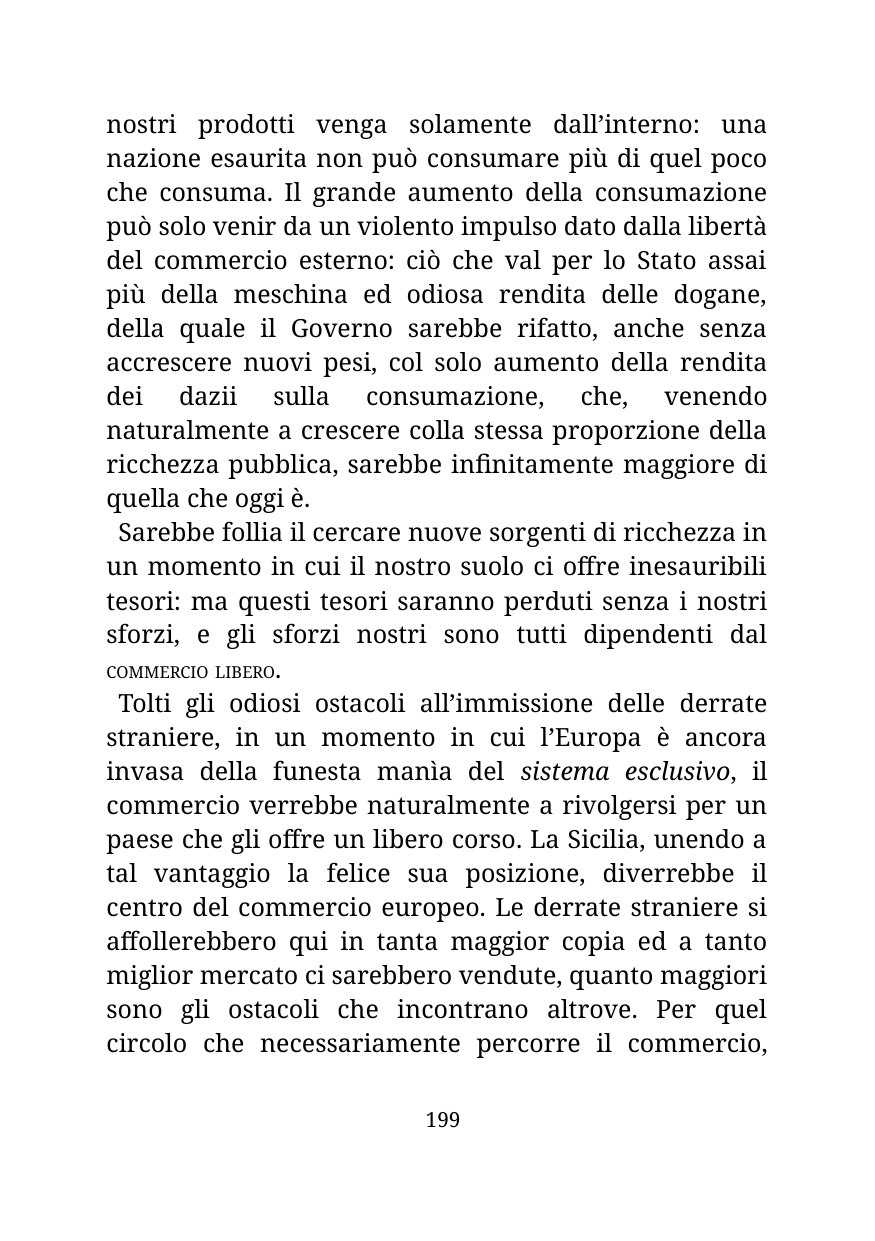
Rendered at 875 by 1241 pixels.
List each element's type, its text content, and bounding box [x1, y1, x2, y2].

text Tolti gli odiosi ostacoli all’immissione delle derrate straniere, in un momento in cui l’Europa è ancora invasa della funesta manìa del sistema esclusivo, il commercio verrebbe naturalmente a rivolgersi per un paese che gli offre un libero corso. La Sicilia, unendo a tal vantaggio la felice sua posizione, diverrebbe il centro del commercio europeo. Le derrate straniere si affollerebbero qui in tanta maggior copia ed a tanto miglior mercato ci sarebbero vendute, quanto maggiori sono gli ostacoli che incontrano altrove. Per quel circolo che necessariamente percorre il commercio, [106, 685, 768, 1060]
text Sarebbe follia il cercare nuove sorgenti di ricchezza in un momento in cui il nostro suolo ci offre inesauribili tesori: ma questi tesori saranno perduti senza i nostri sforzi, e gli sforzi nostri sono tutti dipendenti dal commercio libero. [106, 515, 768, 685]
text nostri prodotti venga solamente dall’interno: una nazione esaurita non può consumare più di quel poco che consuma. Il grande aumento della consumazione può solo venir da un violento impulso dato dalla libertà del commercio esterno: ciò che val per lo Stato assai più della meschina ed odiosa rendita delle dogane, della quale il Governo sarebbe rifatto, anche senza accrescere nuovi pesi, col solo aumento della rendita dei dazii sulla consumazione, che, venendo naturalmente a crescere colla stessa proporzione della ricchezza pubblica, sarebbe infinitamente maggiore di quella che oggi è. [106, 106, 768, 515]
